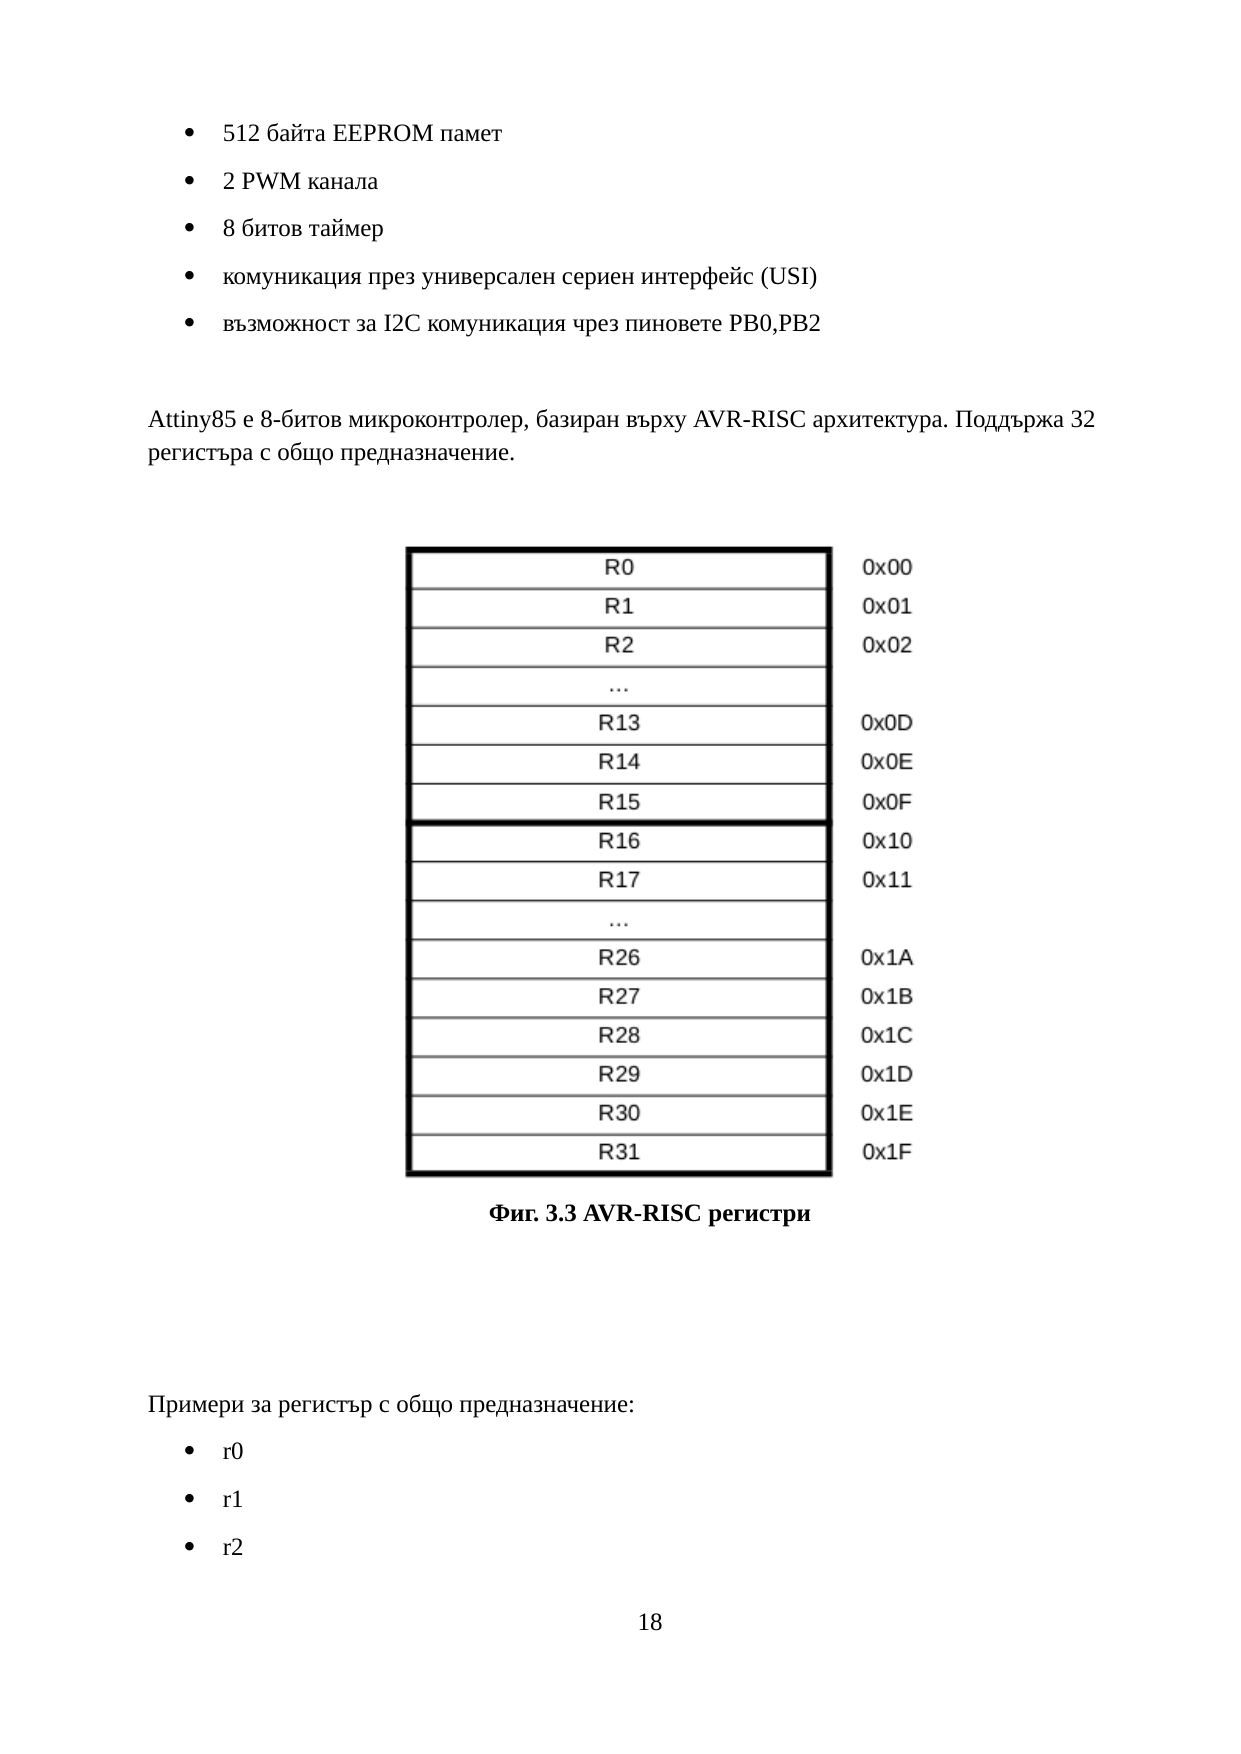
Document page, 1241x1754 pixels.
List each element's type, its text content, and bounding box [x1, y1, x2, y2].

list комуникация през универсален сериен интерфейс (USI) [185, 261, 1152, 290]
list възможност за I2C комуникация чрез пиновете PB0,PB2 [185, 308, 1152, 337]
text Фиг. 3.3 AVR-RISC регистри [148, 1198, 1152, 1227]
list 8 битов таймер [185, 213, 1152, 242]
list r1 [185, 1484, 1152, 1513]
list 512 байта EEPROM памет [185, 118, 1152, 147]
text Attiny85 e 8-битов микроконтролер, базиран върху AVR-RISC архитектура. Поддържа 32 регистъра с общо предназначение. [148, 404, 1152, 466]
list r2 [185, 1532, 1152, 1560]
picture [373, 533, 925, 1186]
list r0 [185, 1436, 1152, 1465]
text Примери за регистър с общо предназначение: [148, 1389, 1152, 1418]
list 2 PWM канала [185, 166, 1152, 194]
